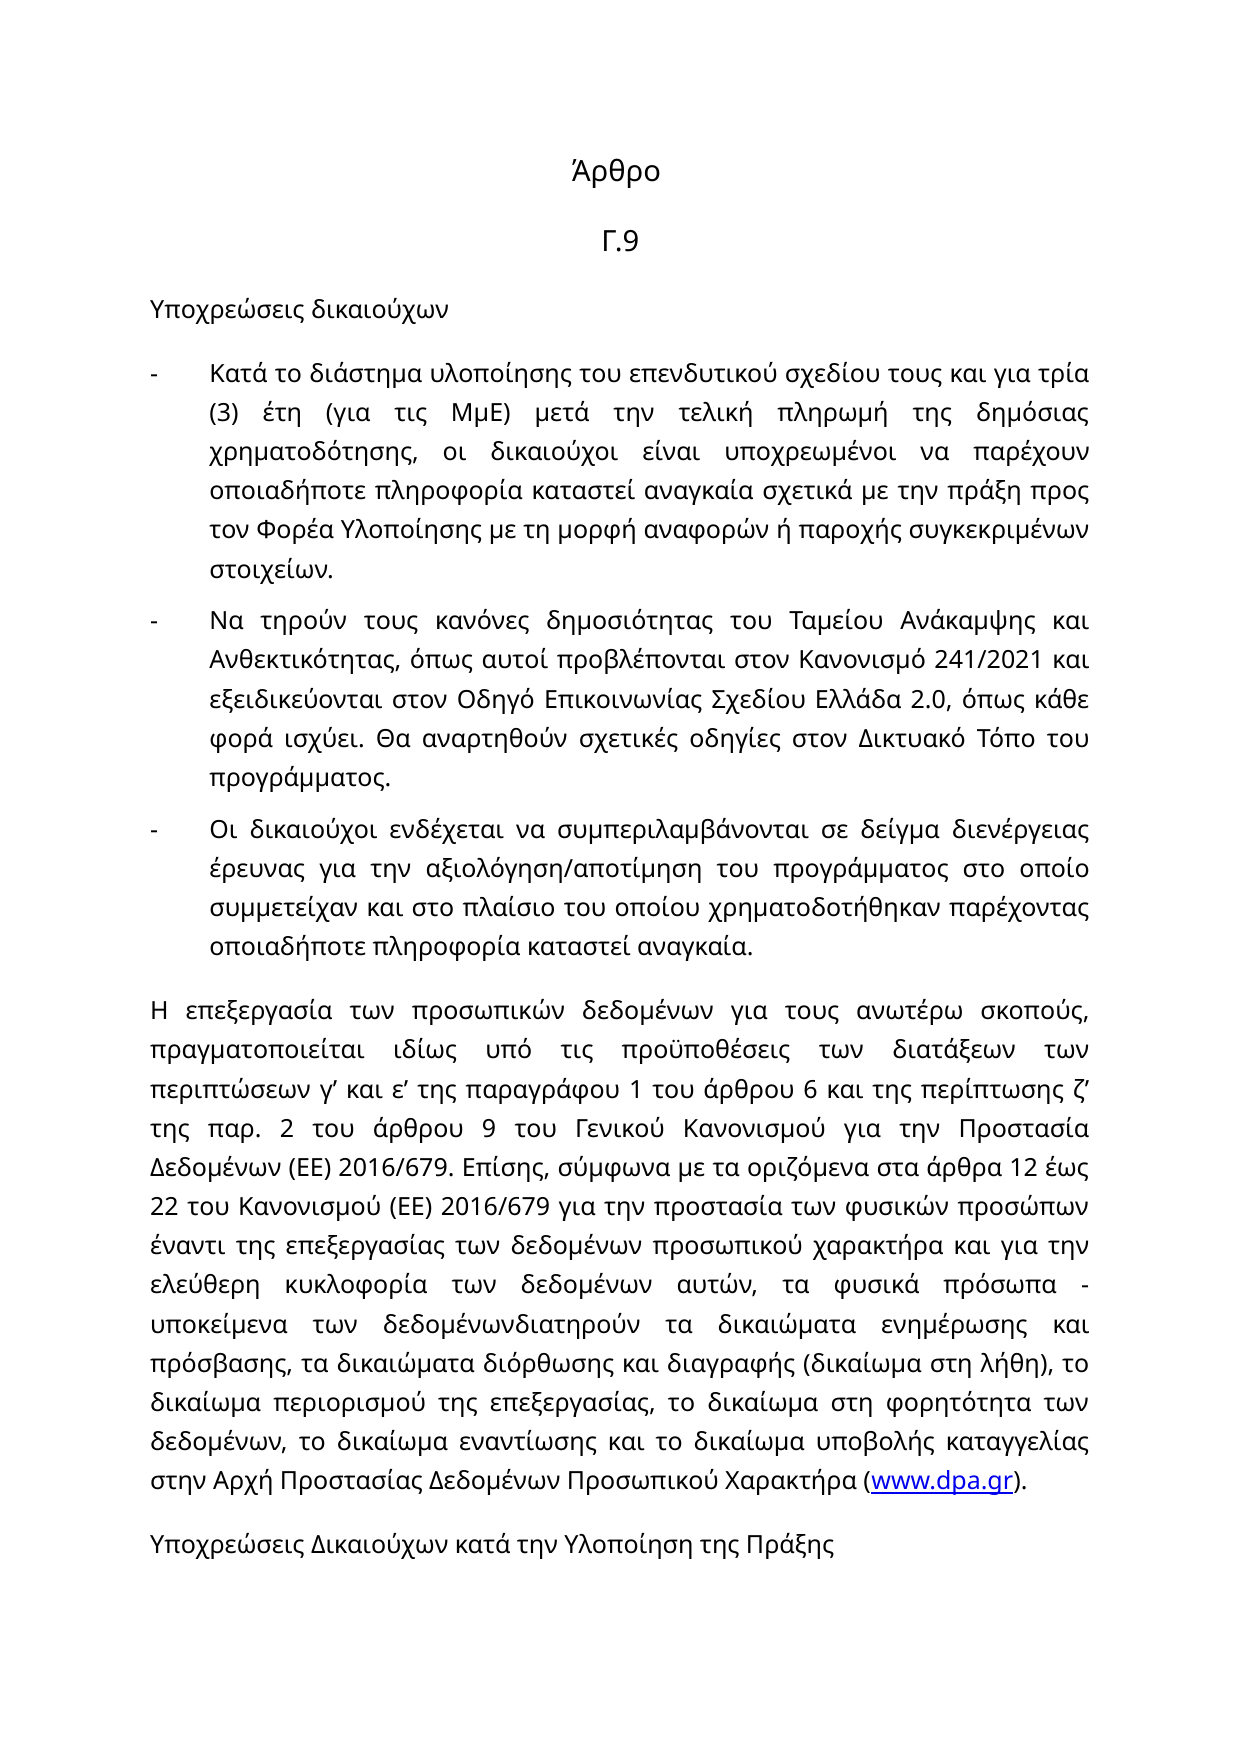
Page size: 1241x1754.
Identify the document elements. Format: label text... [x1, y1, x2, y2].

list - Οι δικαιούχοι ενδέχεται να συμπεριλαμβάνονται σε δείγμα διενέργειας έρευνας για την αξιολόγηση/αποτίμηση του προγράμματος στο οποίο συμμετείχαν και στο πλαίσιο του οποίου χρηματοδοτήθηκαν παρέχοντας οποιαδήποτε πληροφορία καταστεί αναγκαία. [150, 811, 1090, 963]
subtitle Γ.9 [150, 221, 1090, 260]
list - Να τηρούν τους κανόνες δημοσιότητας του Ταμείου Ανάκαμψης και Ανθεκτικότητας, όπως αυτοί προβλέπονται στον Κανονισμό 241/2021 και εξειδικεύονται στον Οδηγό Επικοινωνίας Σχεδίου Ελλάδα 2.0, όπως κάθε φορά ισχύει. Θα αναρτηθούν σχετικές οδηγίες στον Δικτυακό Τόπο του προγράμματος. [150, 603, 1090, 794]
text Υποχρεώσεις δικαιούχων [150, 291, 1090, 325]
text Υποχρεώσεις Δικαιούχων κατά την Υλοποίηση της Πράξης [150, 1527, 1090, 1561]
text Η επεξεργασία των προσωπικών δεδομένων για τους ανωτέρω σκοπούς, πραγματοποιείται ιδίως υπό τις προϋποθέσεις των διατάξεων των περιπτώσεων γ’ και ε’ της παραγράφου 1 του άρθρου 6 και της περίπτωσης ζ’ της παρ. 2 του άρθρου 9 του Γενικού Κανονισμού για την Προστασία Δεδομένων (ΕΕ) 2016/679. Επίσης, σύμφωνα με τα οριζόμενα στα άρθρα 12 έως 22 του Κανονισμού (ΕΕ) 2016/679 για την προστασία των φυσικών προσώπων έναντι της επεξεργασίας των δεδομένων προσωπικού χαρακτήρα και για την ελεύθερη κυκλοφορία των δεδομένων αυτών, τα φυσικά πρόσωπα - υποκείμενα των δεδομένωνδιατηρούν τα δικαιώματα ενημέρωσης και πρόσβασης, τα δικαιώματα διόρθωσης και διαγραφής (δικαίωμα στη λήθη), το δικαίωμα περιορισμού της επεξεργασίας, το δικαίωμα στη φορητότητα των δεδομένων, το δικαίωμα εναντίωσης και το δικαίωμα υποβολής καταγγελίας στην Αρχή Προστασίας Δεδομένων Προσωπικού Χαρακτήρα (www.dpa.gr). [150, 993, 1090, 1497]
subtitle Άρθρο [150, 150, 1090, 190]
list - Κατά το διάστημα υλοποίησης του επενδυτικού σχεδίου τους και για τρία (3) έτη (για τις ΜμΕ) μετά την τελική πληρωμή της δημόσιας χρηματοδότησης, οι δικαιούχοι είναι υποχρεωμένοι να παρέχουν οποιαδήποτε πληροφορία καταστεί αναγκαία σχετικά με την πράξη προς τον Φορέα Υλοποίησης με τη μορφή αναφορών ή παροχής συγκεκριμένων στοιχείων. [150, 355, 1090, 585]
